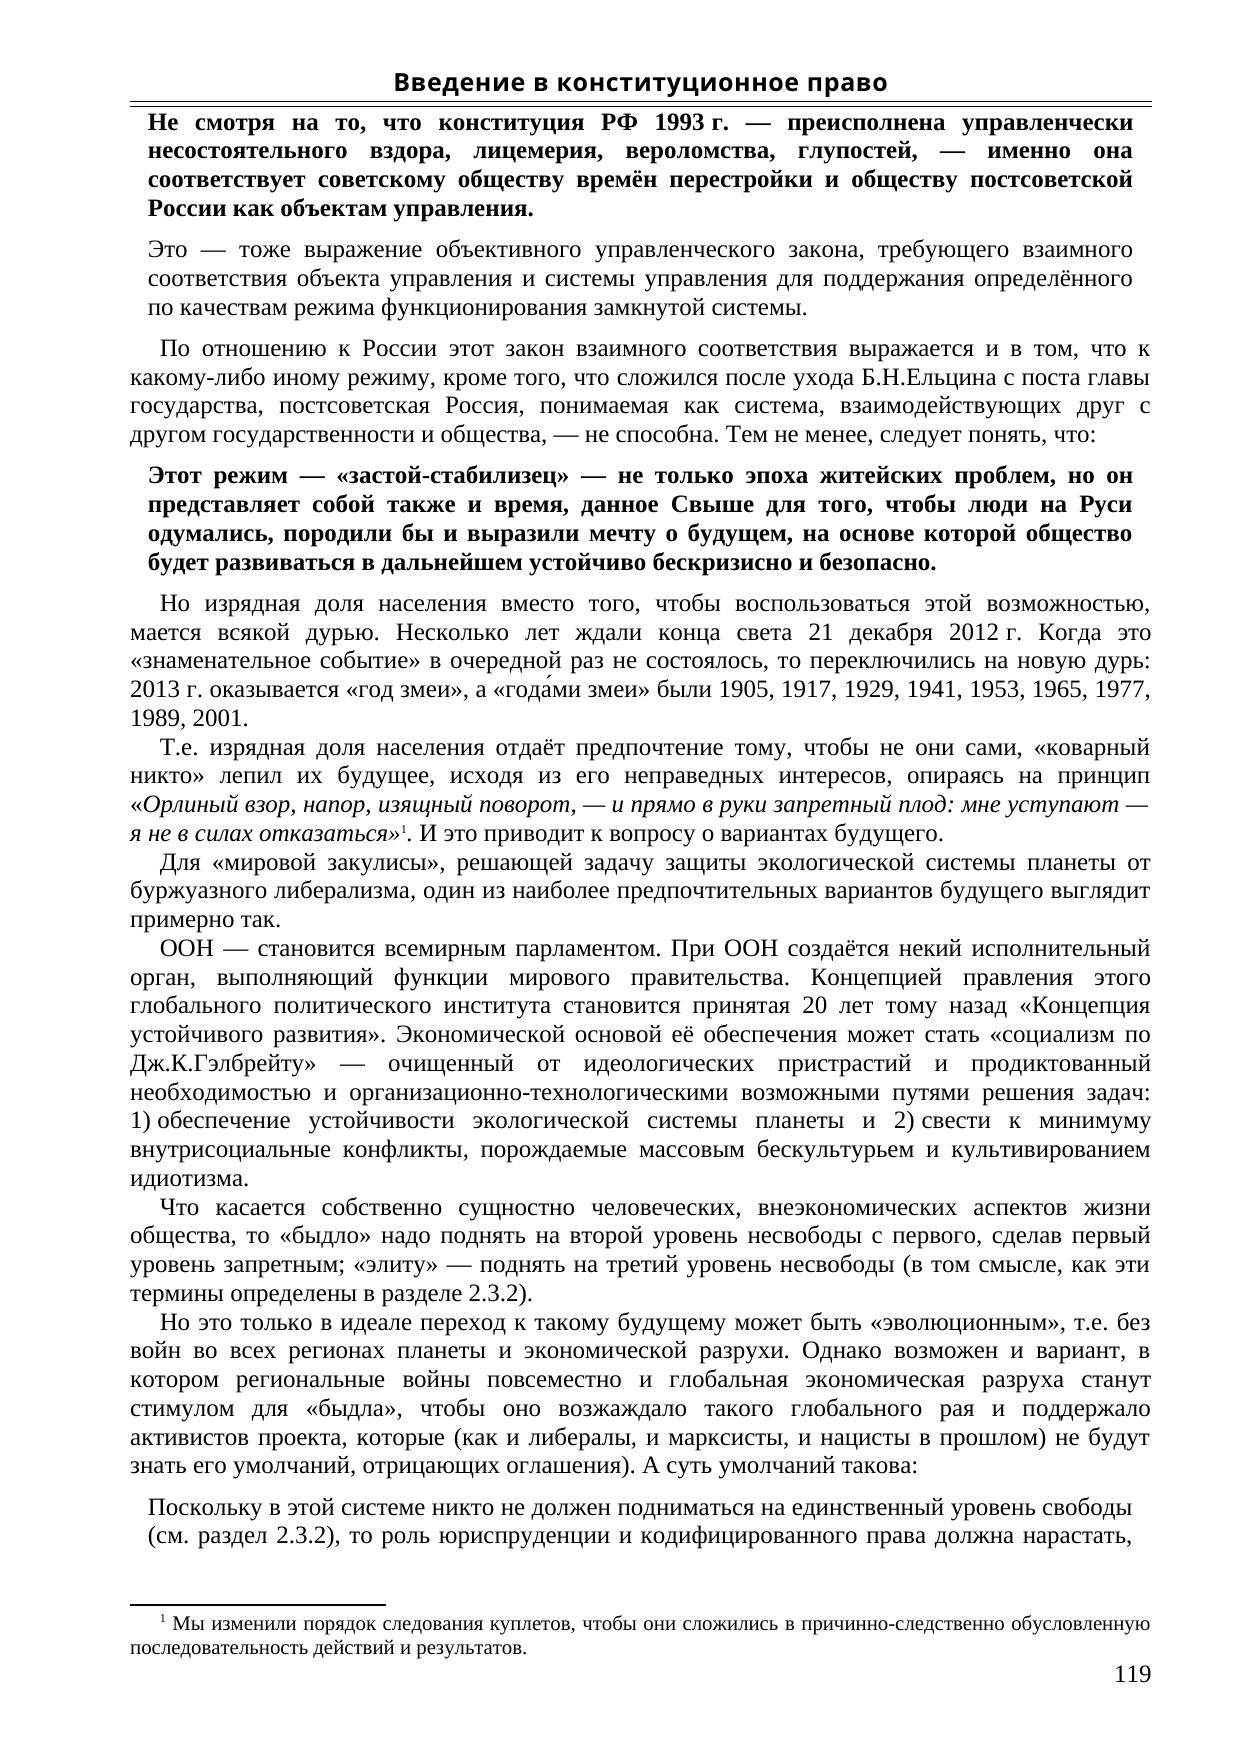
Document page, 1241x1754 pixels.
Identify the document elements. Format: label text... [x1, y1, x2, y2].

text Т.е. изрядная доля населения отдаёт предпочтение тому, чтобы не они сами, «коварный никто» лепил их будущее, исходя из его неправедных интересов, опираясь на принцип «Орлиный взор, напор, изящный поворот, — и прямо в руки запретный плод: мне уступают — я не в силах отказаться». И это приводит к вопросу о вариантах будущего. [130, 732, 1152, 847]
text Это — тоже выражение объективного управленческого закона, требующего взаимного соответствия объекта управления и системы управления для поддержания определённого по качествам режима функционирования замкнутой системы. [148, 234, 1134, 320]
text ООН — становится всемирным парламентом. При ООН создаётся некий исполнительный орган, выполняющий функции мирового правительства. Концепцией правления этого глобального политического института становится принятая 20 лет тому назад «Концепция устойчивого развития». Экономической основой её обеспечения может стать «социализм по Дж.К.Гэлбрейту» — очищенный от идеологических пристрастий и продиктованный необходимостью и организационно-технологическими возможными путями решения задач: 1) обеспечение устойчивости экологической системы планеты и 2) свести к минимуму внутрисоциальные конфликты, порождаемые массовым бескультурьем и культивированием идиотизма. [130, 933, 1152, 1192]
text Поскольку в этой системе никто не должен подниматься на единственный уровень свободы (см. раздел 2.3.2), то роль юриспруденции и кодифицированного права должна нарастать, [148, 1492, 1134, 1549]
text Для «мировой закулисы», решающей задачу защиты экологической системы планеты от буржуазного либерализма, один из наиболее предпочтительных вариантов будущего выглядит примерно так. [130, 847, 1152, 933]
text Этот режим — «застой-стабилизец» — не только эпоха житейских проблем, но он представляет собой также и время, данное Свыше для того, чтобы люди на Руси одумались, породили бы и выразили мечту о будущем, на основе которой общество будет развиваться в дальнейшем устойчиво бескризисно и безопасно. [148, 460, 1134, 575]
text Что касается собственно сущностно человеческих, внеэкономических аспектов жизни общества, то «быдло» надо поднять на второй уровень несвободы с первого, сделав первый уровень запретным; «элиту» — поднять на третий уровень несвободы (в том смысле, как эти термины определены в разделе 2.3.2). [130, 1192, 1152, 1307]
text Но это только в идеале переход к такому будущему может быть «эволюционным», т.е. без войн во всех регионах планеты и экономической разрухи. Однако возможен и вариант, в котором региональные войны повсеместно и глобальная экономическая разруха станут стимулом для «быдла», чтобы оно возжаждало такого глобального рая и поддержало активистов проекта, которые (как и либералы, и марксисты, и нацисты в прошлом) не будут знать его умолчаний, отрицающих оглашения). А суть умолчаний такова: [130, 1307, 1152, 1479]
text Но изрядная доля населения вместо того, чтобы воспользоваться этой возможностью, мается всякой дурью. Несколько лет ждали конца света 21 декабря 2012 г. Когда это «знаменательное событие» в очередной раз не состоялось, то переключились на новую дурь: 2013 г. оказывается «год змеи», а «года́ми змеи» были 1905, 1917, 1929, 1941, 1953, 1965, 1977, 1989, 2001. [130, 588, 1152, 732]
text Мы изменили порядок следования куплетов, чтобы они сложились в причинно-следственно обусловленную последовательность действий и результатов. [130, 1611, 1152, 1659]
text По отношению к России этот закон взаимного соответствия выражается и в том, что к какому-либо иному режиму, кроме того, что сложился после ухода Б.Н.Ельцина с поста главы государства, постсоветская Россия, понимаемая как система, взаимодействующих друг с другом государственности и общества, — не способна. Тем не менее, следует понять, что: [130, 333, 1152, 448]
text Не смотря на то, что конституция РФ 1993 г. — преисполнена управленчески несостоятельного вздора, лицемерия, вероломства, глупостей, — именно она соответствует советскому обществу времён перестройки и обществу постсоветской России как объектам управления. [148, 107, 1134, 222]
